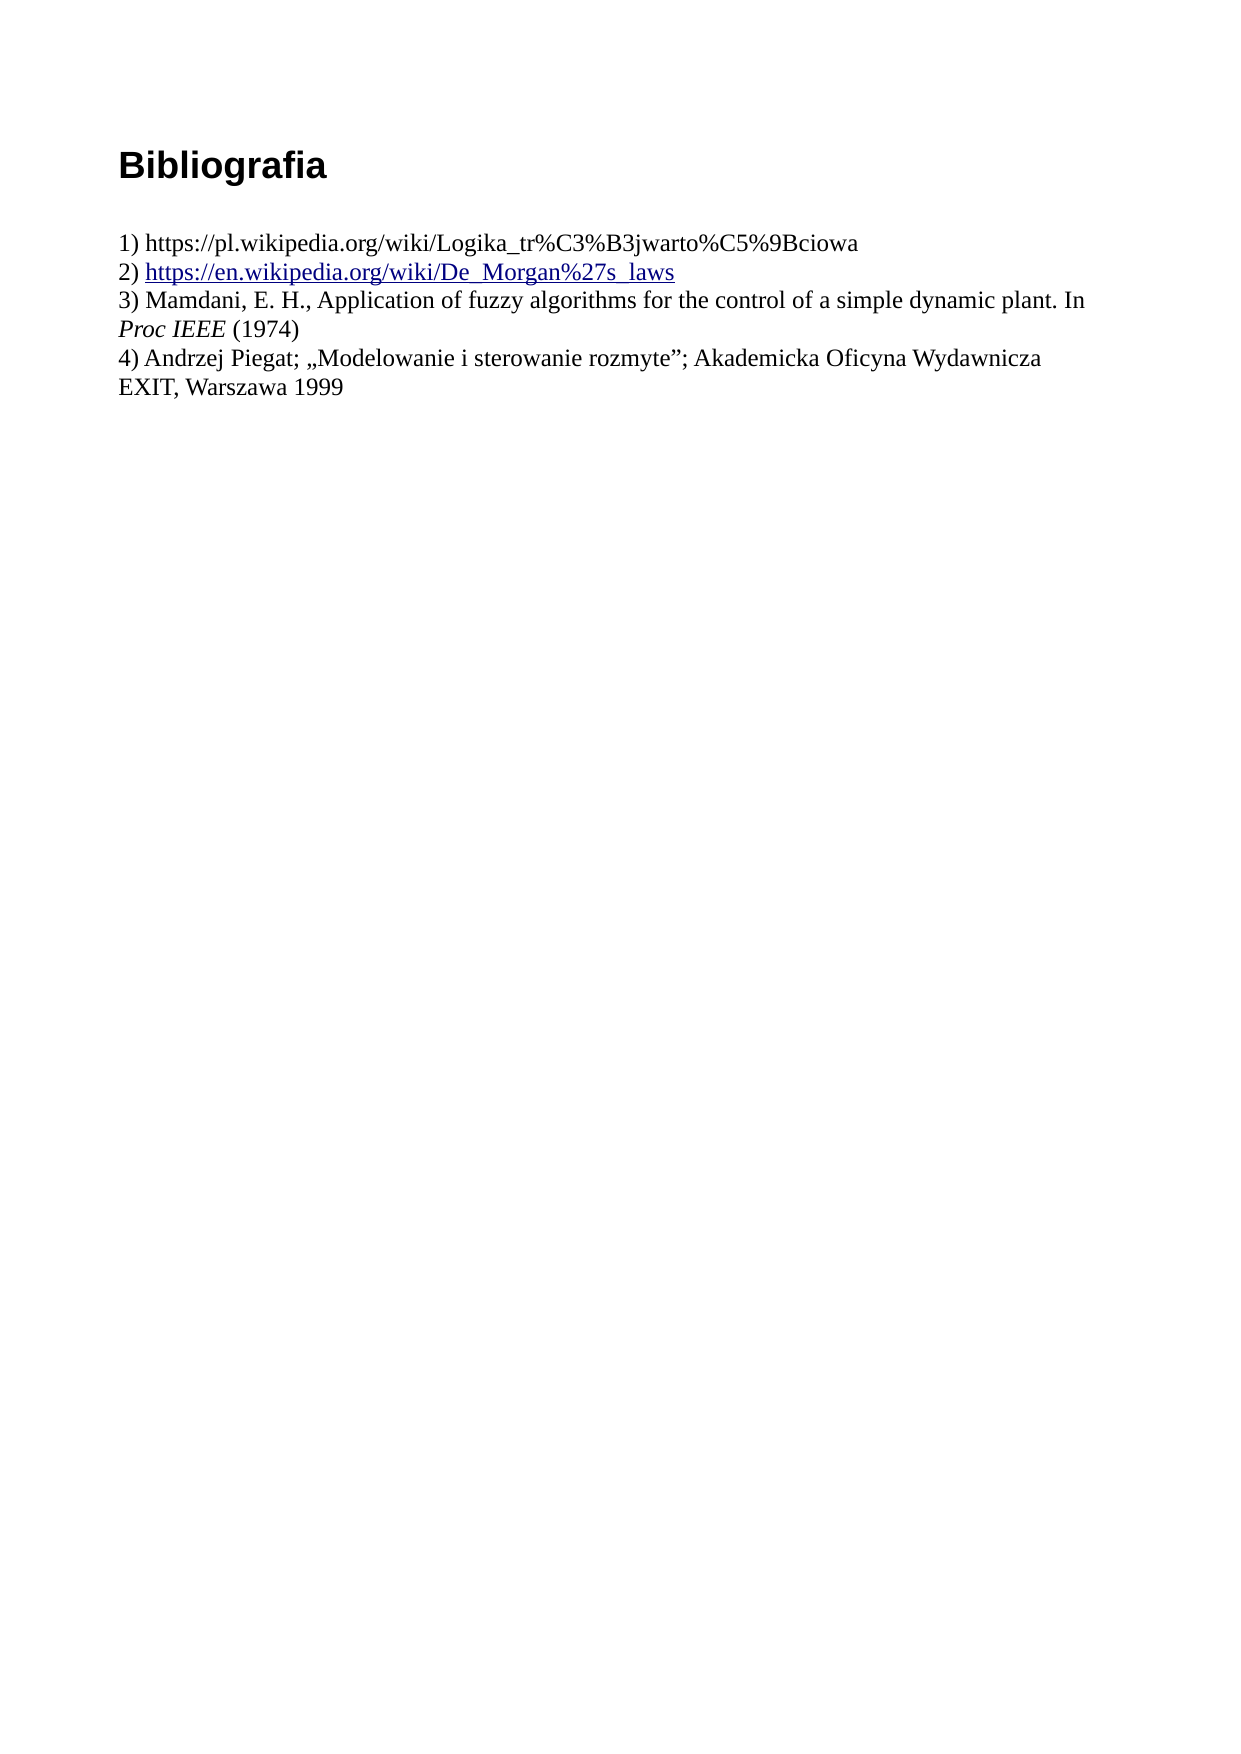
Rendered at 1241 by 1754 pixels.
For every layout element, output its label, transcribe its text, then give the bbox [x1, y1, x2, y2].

text 4) Andrzej Piegat; „Modelowanie i sterowanie rozmyte”; Akademicka Oficyna Wydawnicza [118, 343, 1122, 372]
text 1) https://pl.wikipedia.org/wiki/Logika_tr%C3%B3jwarto%C5%9Bciowa [118, 228, 1122, 257]
subtitle Bibliografia [118, 143, 1122, 187]
text 2) https://en.wikipedia.org/wiki/De_Morgan%27s_laws [118, 257, 1122, 286]
text EXIT, Warszawa 1999 [118, 372, 1122, 401]
text 3) Mamdani, E. H., Application of fuzzy algorithms for the control of a simple dynamic plant. In Proc IEEE (1974) [118, 286, 1122, 343]
